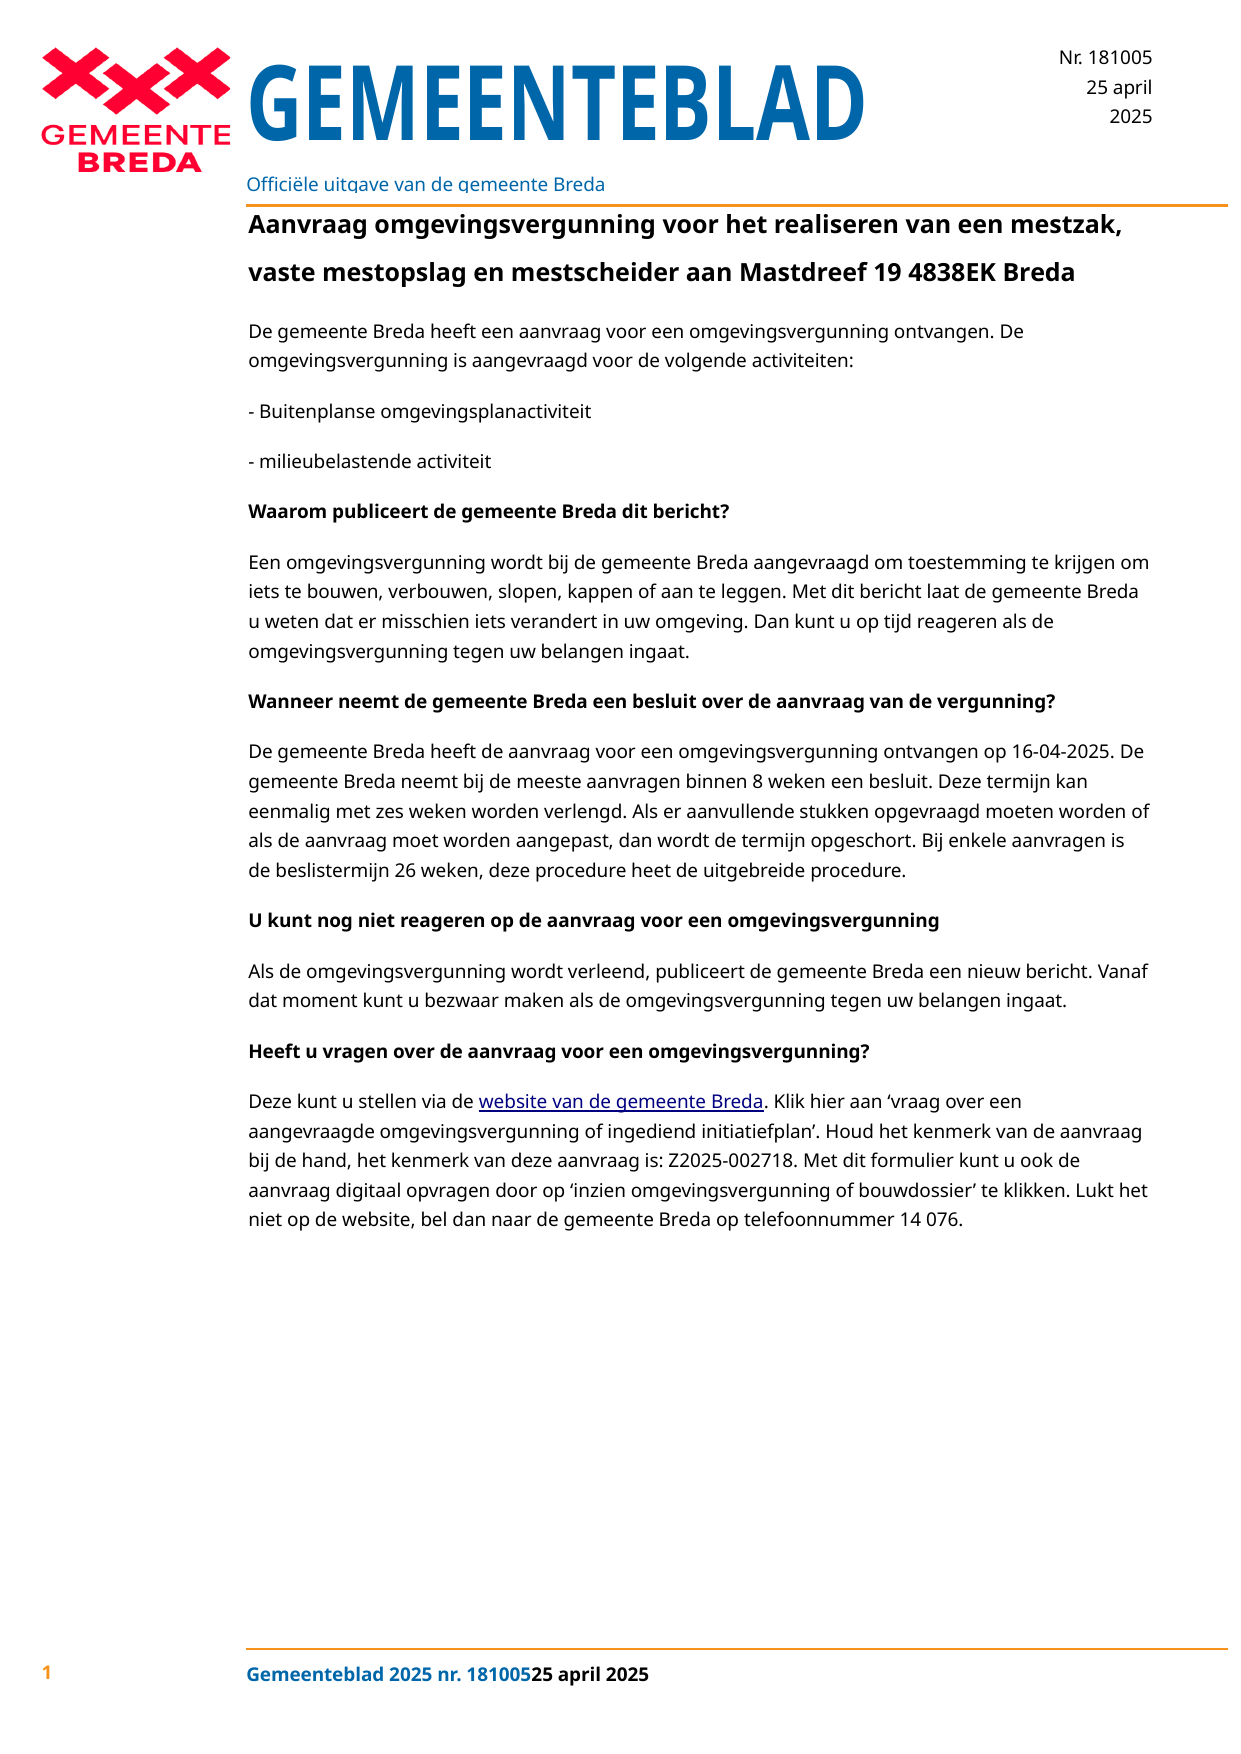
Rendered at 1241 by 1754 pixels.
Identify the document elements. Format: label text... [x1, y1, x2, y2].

text - Buitenplanse omgevingsplanactiviteit [248, 398, 1152, 424]
text Waarom publiceert de gemeente Breda dit bericht? [248, 499, 1152, 524]
text De gemeente Breda heeft de aanvraag voor een omgevingsvergunning ontvangen op 16-04-2025. De gemeente Breda neemt bij de meeste aanvragen binnen 8 weken een besluit. Deze termijn kan eenmalig met zes weken worden verlengd. Als er aanvullende stukken opgevraagd moeten worden of als de aanvraag moet worden aangepast, dan wordt de termijn opgeschort. Bij enkele aanvragen is de beslistermijn 26 weken, deze procedure heet de uitgebreide procedure. [248, 739, 1152, 883]
text - milieubelastende activiteit [248, 448, 1152, 474]
text Aanvraag omgevingsvergunning voor het realiseren van een mestzak, vaste mestopslag en mestscheider aan Mastdreef 19 4838EK Breda [248, 207, 1152, 288]
text De gemeente Breda heeft een aanvraag voor een omgevingsvergunning ontvangen. De omgevingsvergunning is aangevraagd voor de volgende activiteiten: [248, 318, 1152, 373]
text Een omgevingsvergunning wordt bij de gemeente Breda aangevraagd om toestemming te krijgen om iets te bouwen, verbouwen, slopen, kappen of aan te leggen. Met dit bericht laat de gemeente Breda u weten dat er misschien iets verandert in uw omgeving. Dan kunt u op tijd reageren als de omgevingsvergunning tegen uw belangen ingaat. [248, 549, 1152, 664]
text Deze kunt u stellen via de website van de gemeente Breda. Klik hier aan ‘vraag over een aangevraagde omgevingsvergunning of ingediend initiatiefplan’. Houd het kenmerk van de aanvraag bij de hand, het kenmerk van deze aanvraag is: Z2025-002718. Met dit formulier kunt u ook de aanvraag digitaal opvragen door op ‘inzien omgevingsvergunning of bouwdossier’ te klikken. Lukt het niet op de website, bel dan naar de gemeente Breda op telefoonnummer 14 076. [248, 1088, 1152, 1232]
text U kunt nog niet reageren op de aanvraag voor een omgevingsvergunning [248, 907, 1152, 933]
text Wanneer neemt de gemeente Breda een besluit over de aanvraag van de vergunning? [248, 688, 1152, 714]
text Als de omgevingsvergunning wordt verleend, publiceert de gemeente Breda een nieuw bericht. Vanaf dat moment kunt u bezwaar maken als de omgevingsvergunning tegen uw belangen ingaat. [248, 958, 1152, 1013]
text Heeft u vragen over de aanvraag voor een omgevingsvergunning? [248, 1038, 1152, 1064]
picture [41, 47, 231, 172]
